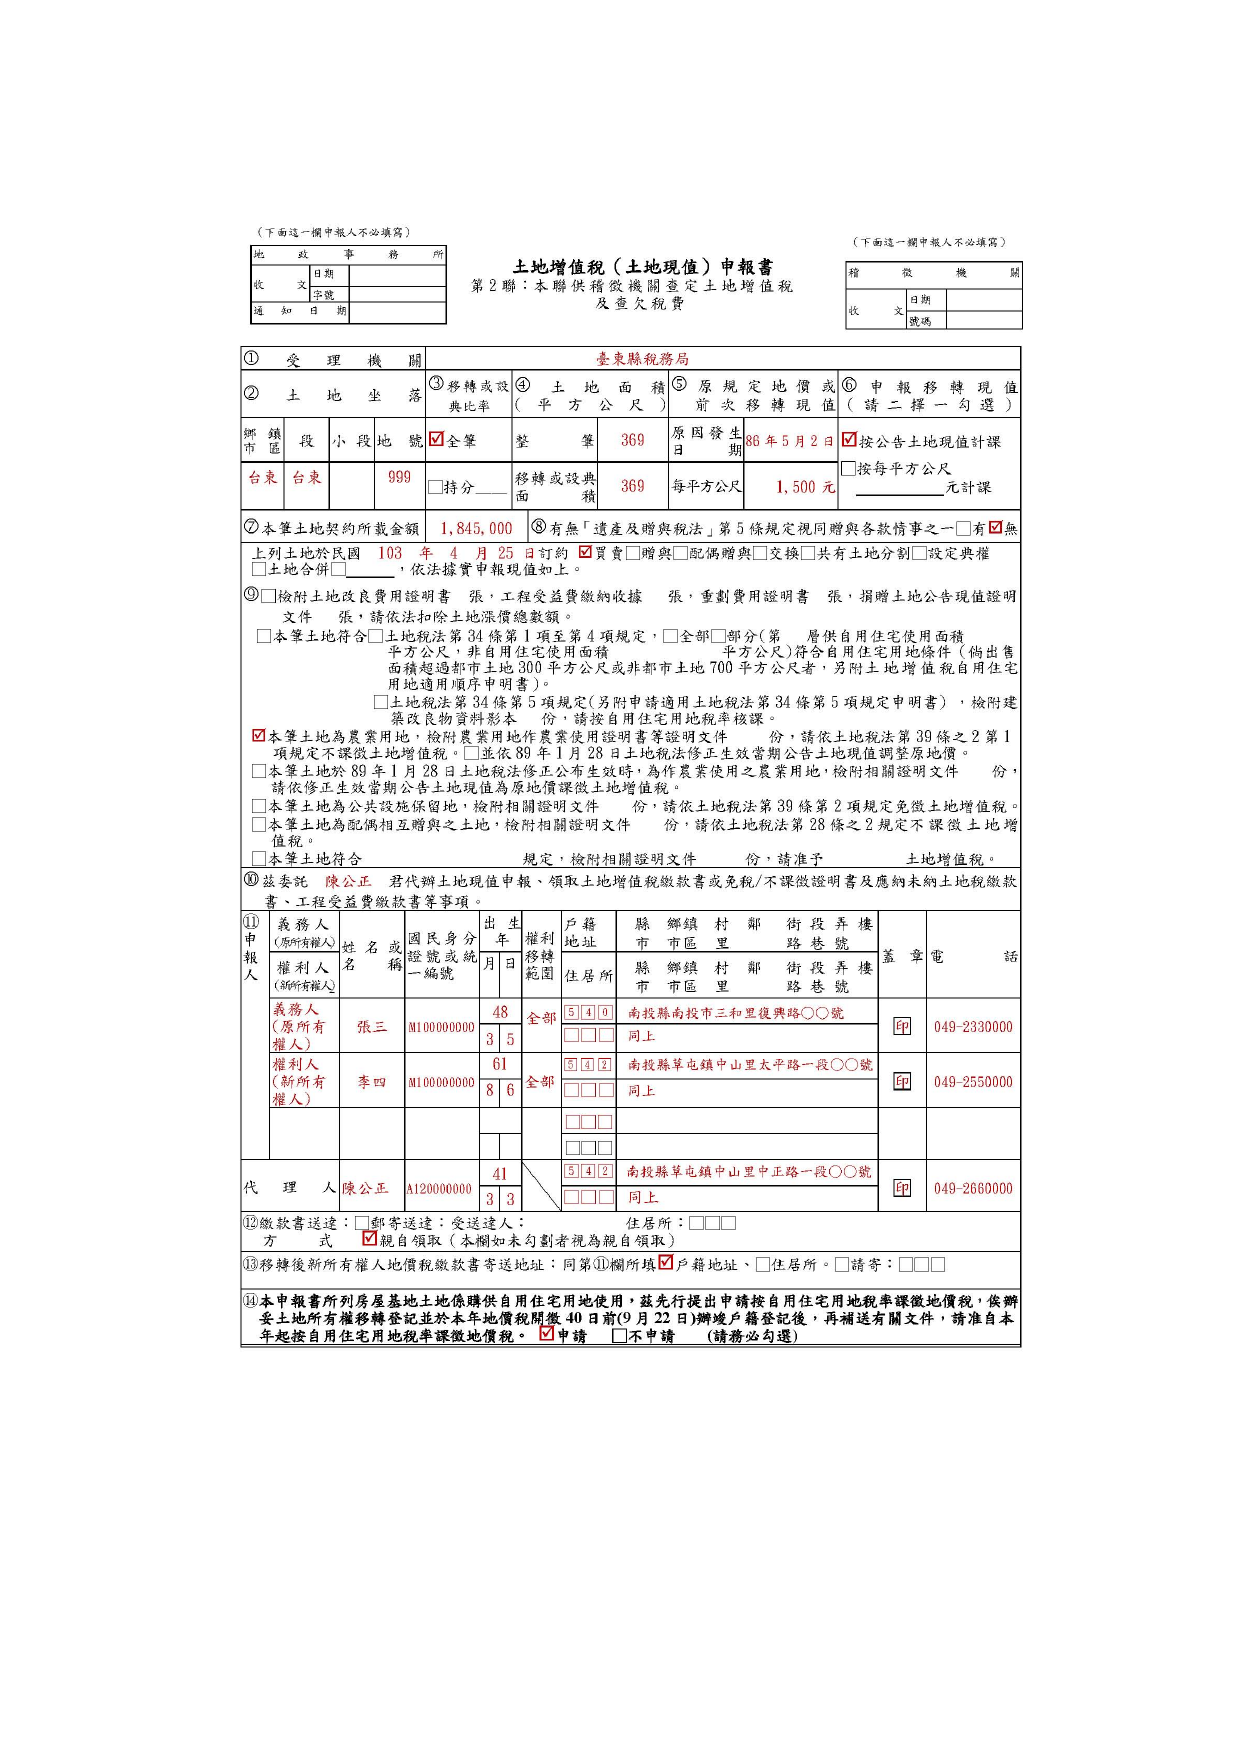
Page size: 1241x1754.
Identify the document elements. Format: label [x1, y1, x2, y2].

picture [189, 166, 1051, 1386]
